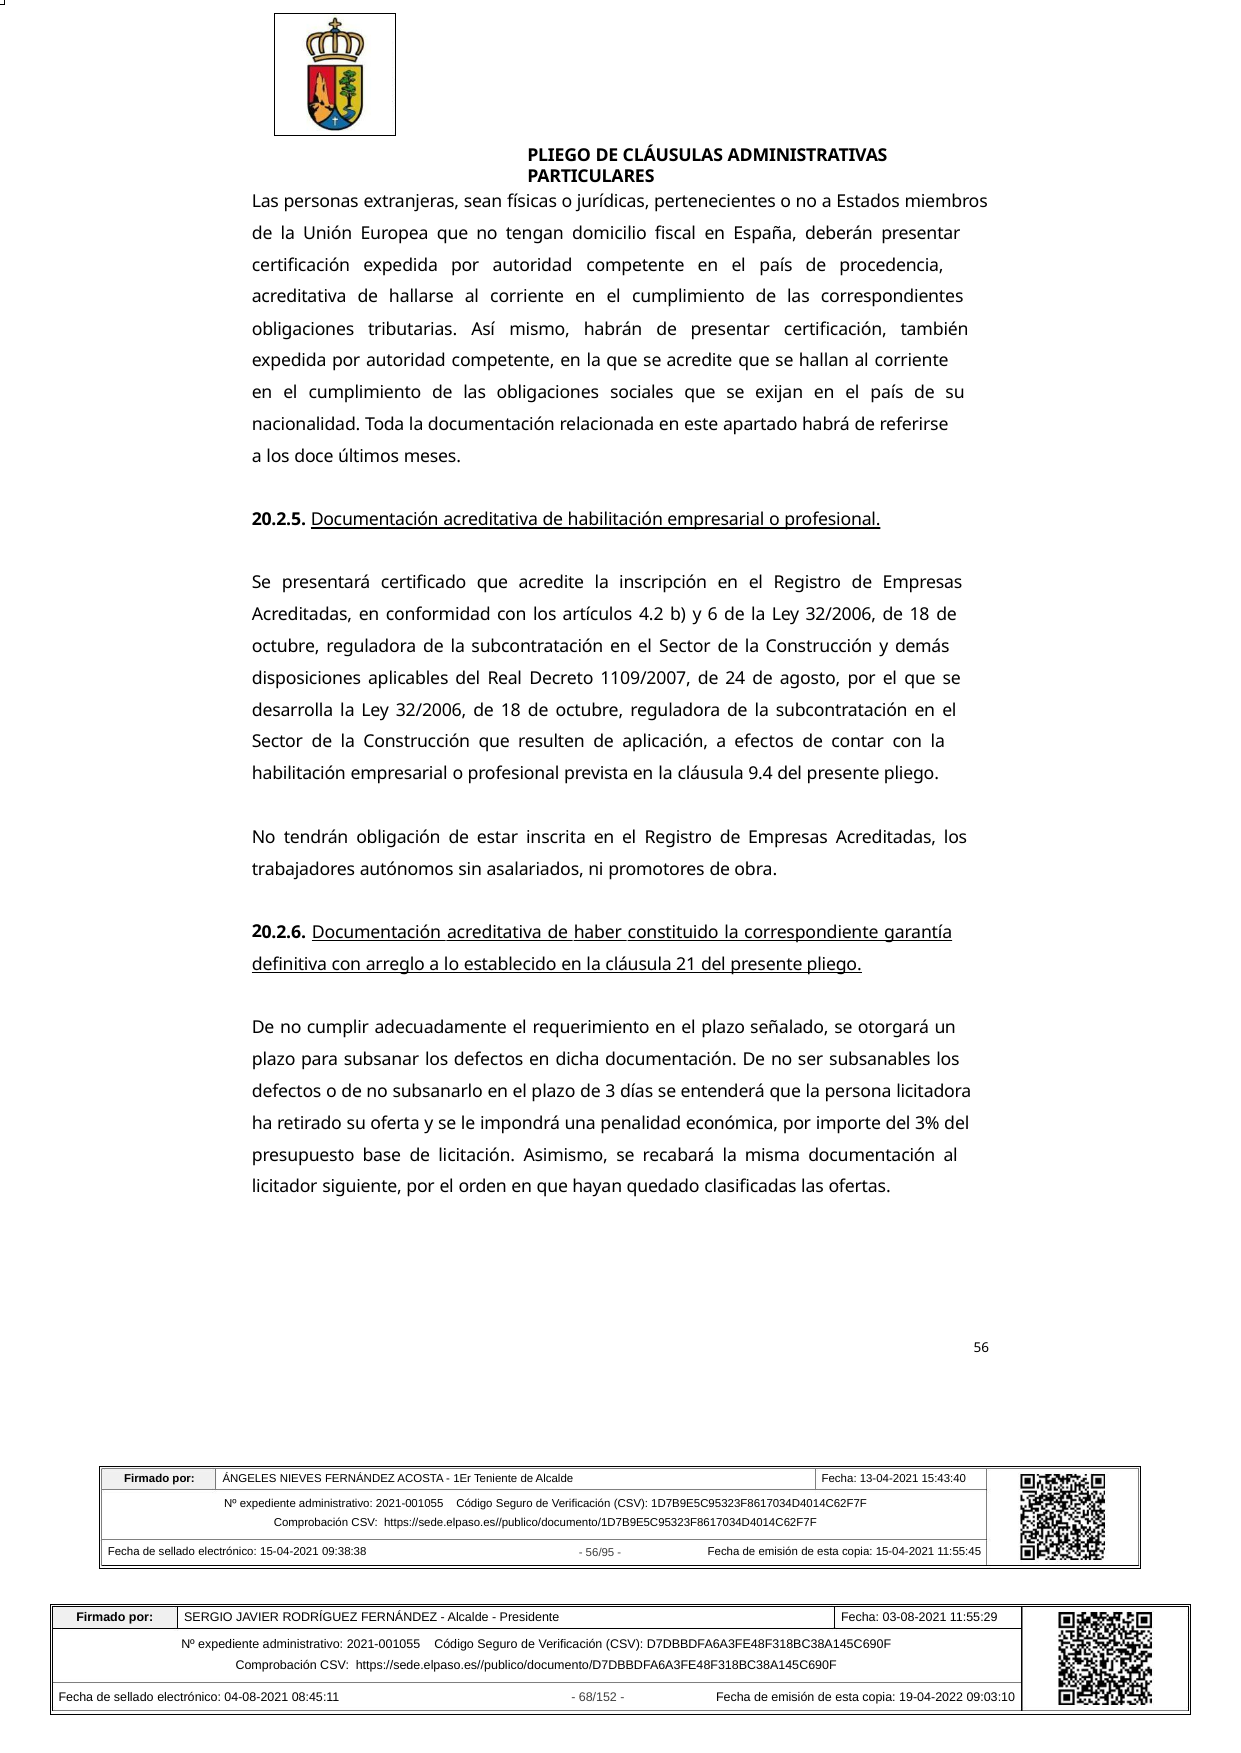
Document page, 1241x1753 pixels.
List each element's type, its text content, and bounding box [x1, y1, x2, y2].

text Firmado por: [76, 1610, 172, 1624]
text Acreditadas, en conformidad con los artículos 4.2 b) y 6 de la Ley 32/2006, de 18 de [252, 604, 1013, 624]
text De no cumplir adecuadamente el requerimiento en el plazo señalado, se otorgará un [252, 1017, 1014, 1038]
text 0.2.5. Documentación acreditativa de habilitación empresarial o profesional. [261, 509, 934, 530]
text Fecha: 13-04-2021 15:43:40 [821, 1473, 987, 1485]
text Nº expediente administrativo: 2021-001055 Código Seguro de Verificación (CSV): 1D7B9E5C95323F8617034D4014C62F7F [224, 1498, 889, 1511]
text - 68/152 - [571, 1691, 643, 1705]
text trabajadores autónomos sin asalariados, ni promotores de obra. [252, 858, 1013, 879]
text Fecha: 03-08-2021 11:55:29 [841, 1610, 1022, 1624]
text PLIEGO DE CLÁUSULAS ADMINISTRATIVAS PARTICULARES [527, 145, 1013, 187]
text expedida por autoridad competente, en la que se acredite que se hallan al corriente [252, 350, 1013, 371]
text - 56/95 - [578, 1546, 638, 1559]
text Sector de la Construcción que resulten de aplicación, a efectos de contar con la [252, 731, 1013, 752]
text en el cumplimiento de las obligaciones sociales que se exijan en el país de su [252, 382, 1013, 403]
picture [51, 1605, 1190, 1714]
text certificación expedida por autoridad competente en el país de procedencia, [252, 255, 1013, 275]
text acreditativa de hallarse al corriente en el cumplimiento de las correspondientes [252, 287, 1013, 307]
text SERGIO JAVIER RODRÍGUEZ FERNÁNDEZ - Alcalde - Presidente [184, 1610, 586, 1624]
text Fecha de sellado electrónico: 15-04-2021 09:38:38 [108, 1546, 390, 1558]
text 2 [252, 921, 261, 935]
text ÁNGELES NIEVES FERNÁNDEZ ACOSTA - 1Er Teniente de Alcalde [222, 1473, 601, 1485]
text 2 [252, 514, 257, 522]
text presupuesto base de licitación. Asimismo, se recabará la misma documentación al [252, 1144, 1014, 1165]
text 56 [973, 1339, 1009, 1356]
text Firmado por: [124, 1473, 211, 1485]
text habilitación empresarial o profesional prevista en la cláusula 9.4 del presente pliego. [252, 763, 1013, 784]
text disposiciones aplicables del Real Decreto 1109/2007, de 24 de agosto, por el que se [252, 668, 1013, 688]
text ha retirado su oferta y se le impondrá una penalidad económica, por importe del 3% del [252, 1113, 1014, 1133]
text Nº expediente administrativo: 2021-001055 Código Seguro de Verificación (CSV): D7DBBDFA6A3FE48F318BC38A145C690F [181, 1638, 918, 1652]
text 0.2.6. Documentación acreditativa de haber constituido la correspondiente garantía [261, 921, 1013, 942]
text desarrolla la Ley 32/2006, de 18 de octubre, reguladora de la subcontratación en el [252, 699, 1013, 720]
text de la Unión Europea que no tengan domicilio fiscal en España, deberán presentar [252, 223, 1013, 243]
text Comprobación CSV: https://sede.elpaso.es//publico/documento/1D7B9E5C95323F8617034D4014C62F7F [273, 1517, 889, 1529]
text No tendrán obligación de estar inscrita en el Registro de Empresas Acreditadas, los [252, 827, 1013, 847]
text Fecha de emisión de esta copia: 19-04-2022 09:03:10 [716, 1690, 1040, 1704]
text plazo para subsanar los defectos en dicha documentación. De no ser subsanables los [252, 1049, 1014, 1070]
text a los doce últimos meses. [252, 446, 1013, 466]
text Comprobación CSV: https://sede.elpaso.es//publico/documento/D7DBBDFA6A3FE48F318BC38A145C690F [235, 1658, 918, 1672]
text defectos o de no subsanarlo en el plazo de 3 días se entenderá que la persona licitadora [252, 1081, 1014, 1102]
text Se presentará certificado que acredite la inscripción en el Registro de Empresas [252, 572, 1013, 593]
text licitador siguiente, por el orden en que hayan quedado clasificadas las ofertas. [252, 1177, 1014, 1197]
text 2 [252, 525, 261, 530]
picture [100, 1467, 1140, 1568]
picture [275, 14, 395, 135]
text octubre, reguladora de la subcontratación en el Sector de la Construcción y demás [252, 636, 1013, 657]
text Las personas extranjeras, sean físicas o jurídicas, pertenecientes o no a Estados miembros [252, 191, 1013, 212]
text Fecha de emisión de esta copia: 15-04-2021 11:55:45 [707, 1546, 1006, 1558]
text Fecha de sellado electrónico: 04-08-2021 08:45:11 [58, 1690, 365, 1704]
text obligaciones tributarias. Así mismo, habrán de presentar certificación, también [252, 318, 1013, 339]
text nacionalidad. Toda la documentación relacionada en este apartado habrá de referirse [252, 414, 1013, 434]
text 2 [252, 937, 261, 942]
text definitiva con arreglo a lo establecido en la cláusula 21 del presente pliego. [252, 953, 915, 974]
text 2 [252, 926, 257, 934]
text 2 [252, 509, 261, 523]
